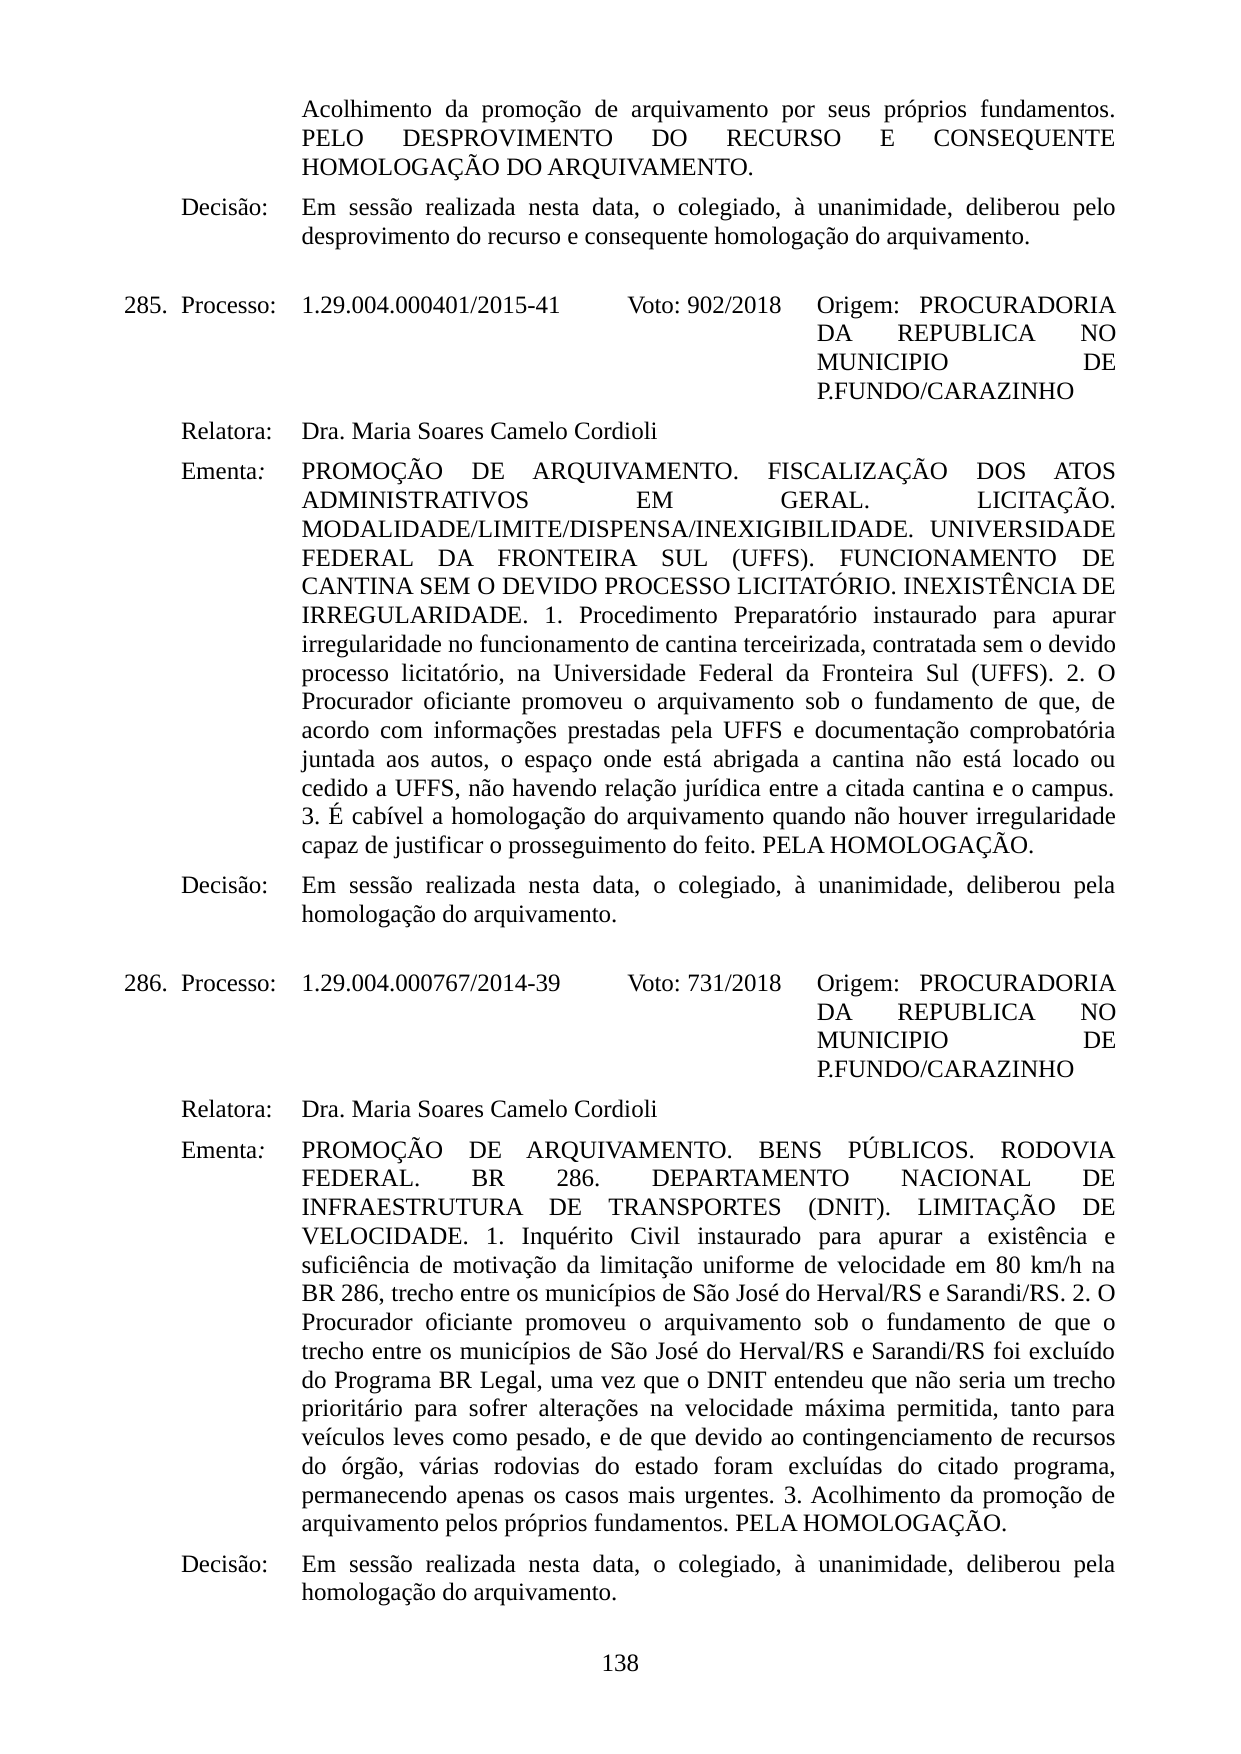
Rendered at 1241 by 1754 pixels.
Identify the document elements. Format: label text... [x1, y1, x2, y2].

table_cell [175, 89, 296, 186]
table_header 1.29.004.000767/2014-39 [296, 962, 621, 1089]
table_cell Ementa: [175, 1129, 296, 1543]
table_cell [118, 410, 175, 451]
table_cell Decisão: [175, 865, 296, 933]
table_cell Relatora: [175, 1089, 296, 1129]
table_cell [118, 865, 175, 933]
table_header 286. [118, 962, 175, 1089]
table_cell Em sessão realizada nesta data, o colegiado, à unanimidade, deliberou pelo desprovimento do recurso e consequente homologação do arquivamento. [296, 186, 1122, 255]
table_cell Dra. Maria Soares Camelo Cordioli [296, 410, 1122, 451]
table_cell Dra. Maria Soares Camelo Cordioli [296, 1089, 1122, 1129]
table_cell Em sessão realizada nesta data, o colegiado, à unanimidade, deliberou pela homologação do arquivamento. [296, 865, 1122, 933]
table_cell [118, 89, 175, 186]
table_header Processo: [175, 962, 296, 1089]
table_cell [118, 1089, 175, 1129]
table_header 285. [118, 284, 175, 410]
table_header Voto: 731/2018 [621, 962, 811, 1089]
table_cell Decisão: [175, 1543, 296, 1612]
table_cell [118, 1543, 175, 1612]
table_cell PROMOÇÃO DE ARQUIVAMENTO. BENS PÚBLICOS. RODOVIA FEDERAL. BR 286. DEPARTAMENTO NACIONAL DE INFRAESTRUTURA DE TRANSPORTES (DNIT). LIMITAÇÃO DE VELOCIDADE. 1. Inquérito Civil instaurado para apurar a existência e suficiência de motivação da limitação uniforme de velocidade em 80 km/h na BR 286, trecho entre os municípios de São José do Herval/RS e Sarandi/RS. 2. O Procurador oficiante promoveu o arquivamento sob o fundamento de que o trecho entre os municípios de São José do Herval/RS e Sarandi/RS foi excluído do Programa BR Legal, uma vez que o DNIT entendeu que não seria um trecho prioritário para sofrer alterações na velocidade máxima permitida, tanto para veículos leves como pesado, e de que devido ao contingenciamento de recursos do órgão, várias rodovias do estado foram excluídas do citado programa, permanecendo apenas os casos mais urgentes. 3. Acolhimento da promoção de arquivamento pelos próprios fundamentos. PELA HOMOLOGAÇÃO. [296, 1129, 1122, 1543]
table_cell Em sessão realizada nesta data, o colegiado, à unanimidade, deliberou pela homologação do arquivamento. [296, 1543, 1122, 1612]
table_header Origem: PROCURADORIA DA REPUBLICA NO MUNICIPIO DE P.FUNDO/CARAZINHO [811, 962, 1122, 1089]
table_header Origem: PROCURADORIA DA REPUBLICA NO MUNICIPIO DE P.FUNDO/CARAZINHO [811, 284, 1122, 410]
table_cell Ementa: [175, 451, 296, 864]
table_cell [118, 1129, 175, 1543]
table_cell [118, 186, 175, 255]
table_cell Acolhimento da promoção de arquivamento por seus próprios fundamentos. PELO DESPROVIMENTO DO RECURSO E CONSEQUENTE HOMOLOGAÇÃO DO ARQUIVAMENTO. [296, 89, 1122, 186]
table_header Voto: 902/2018 [621, 284, 811, 410]
table_header Processo: [175, 284, 296, 410]
table_header 1.29.004.000401/2015-41 [296, 284, 621, 410]
table_cell [118, 451, 175, 864]
table_cell Decisão: [175, 186, 296, 255]
table_cell PROMOÇÃO DE ARQUIVAMENTO. FISCALIZAÇÃO DOS ATOS ADMINISTRATIVOS EM GERAL. LICITAÇÃO. MODALIDADE/LIMITE/DISPENSA/INEXIGIBILIDADE. UNIVERSIDADE FEDERAL DA FRONTEIRA SUL (UFFS). FUNCIONAMENTO DE CANTINA SEM O DEVIDO PROCESSO LICITATÓRIO. INEXISTÊNCIA DE IRREGULARIDADE. 1. Procedimento Preparatório instaurado para apurar irregularidade no funcionamento de cantina terceirizada, contratada sem o devido processo licitatório, na Universidade Federal da Fronteira Sul (UFFS). 2. O Procurador oficiante promoveu o arquivamento sob o fundamento de que, de acordo com informações prestadas pela UFFS e documentação comprobatória juntada aos autos, o espaço onde está abrigada a cantina não está locado ou cedido a UFFS, não havendo relação jurídica entre a citada cantina e o campus. 3. É cabível a homologação do arquivamento quando não houver irregularidade capaz de justificar o prosseguimento do feito. PELA HOMOLOGAÇÃO. [296, 451, 1122, 864]
table_cell Relatora: [175, 410, 296, 451]
